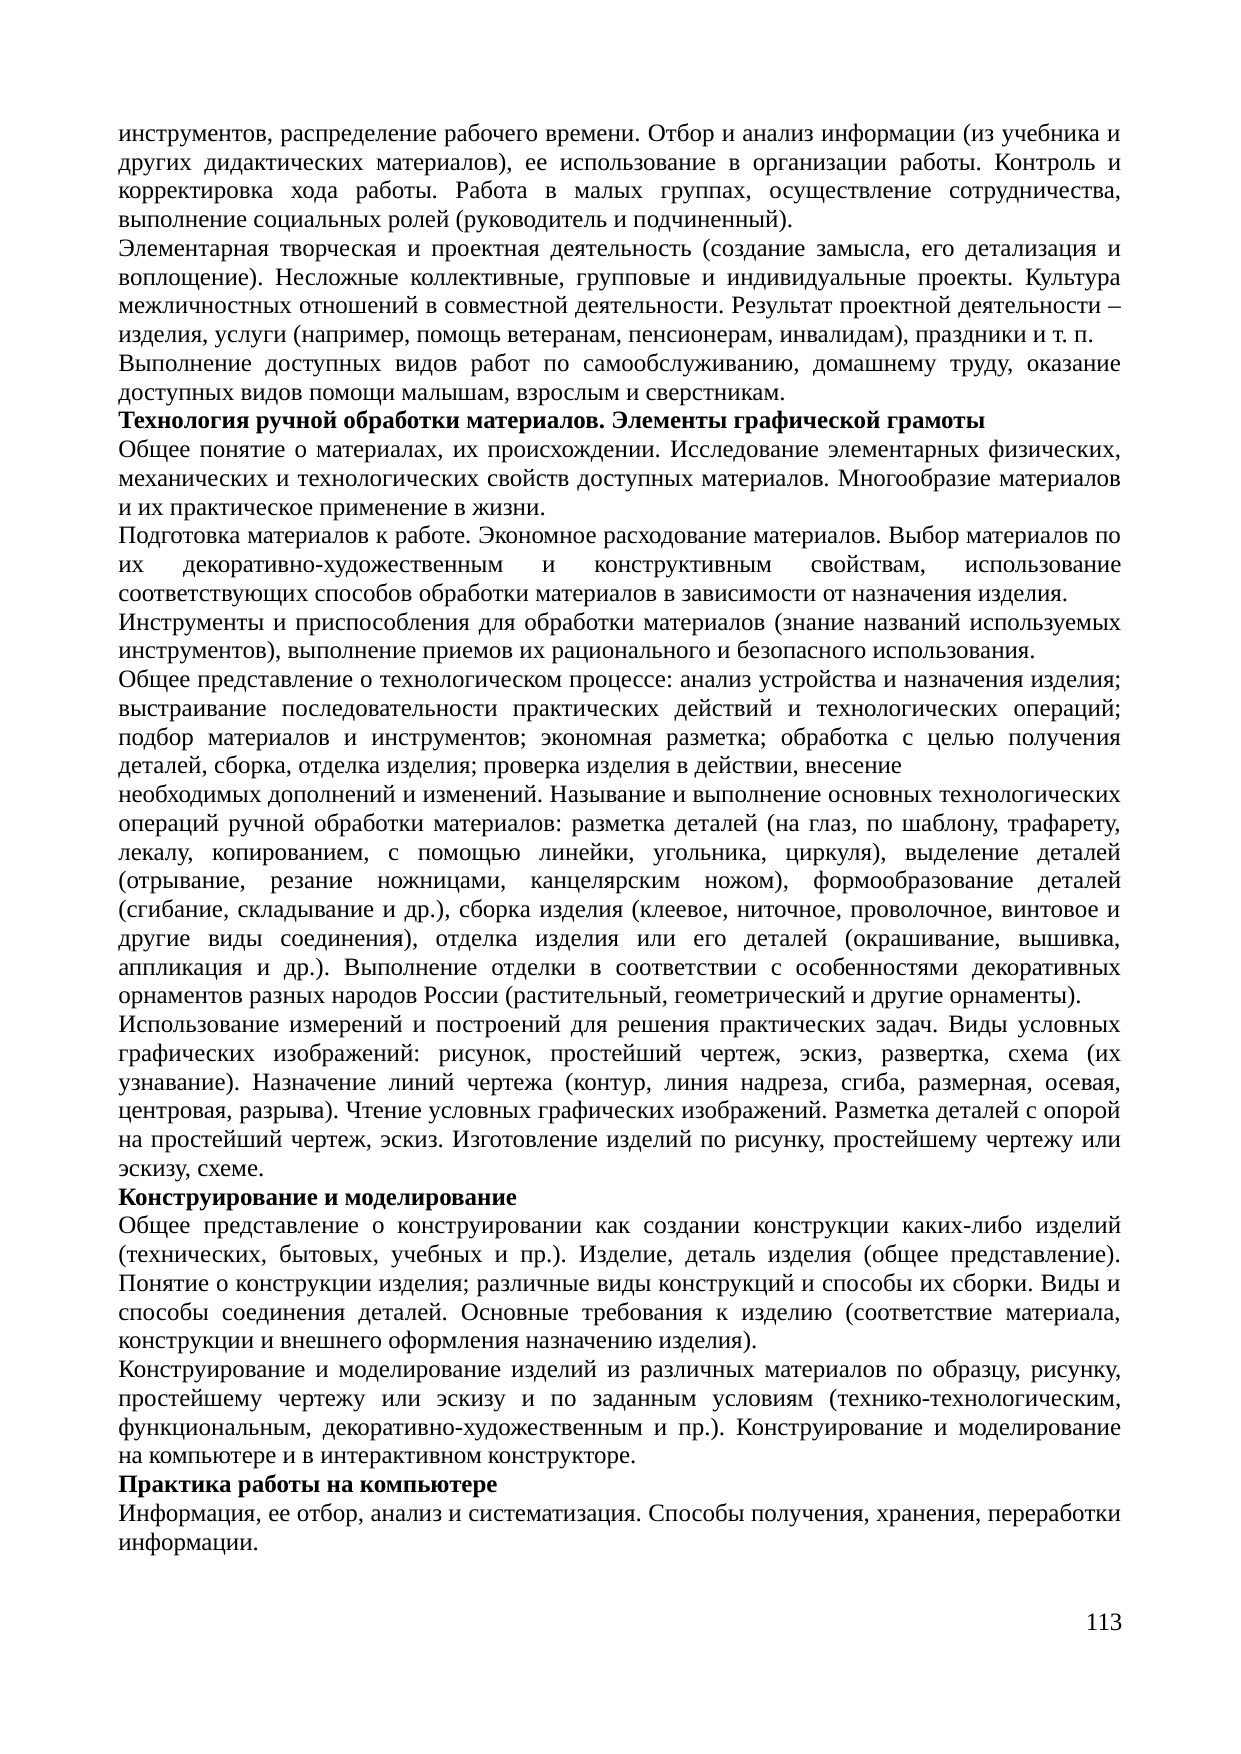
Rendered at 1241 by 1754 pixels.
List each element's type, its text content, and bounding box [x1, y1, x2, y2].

text необходимых дополнений и изменений. Называние и выполнение основных технологических операций ручной обработки материалов: разметка деталей (на глаз, по шаблону, трафарету, лекалу, копированием, с помощью линейки, угольника, циркуля), выделение деталей (отрывание, резание ножницами, канцелярским ножом), формообразование деталей (сгибание, складывание и др.), сборка изделия (клеевое, ниточное, проволочное, винтовое и другие виды соединения), отделка изделия или его деталей (окрашивание, вышивка, аппликация и др.). Выполнение отделки в соответствии с особенностями декоративных орнаментов разных народов России (растительный, геометрический и другие орнаменты). [118, 779, 1122, 1009]
text Элементарная творческая и проектная деятельность (создание замысла, его детализация и воплощение). Несложные коллективные, групповые и индивидуальные проекты. Культура межличностных отношений в совместной деятельности. Результат проектной деятельности – изделия, услуги (например, помощь ветеранам, пенсионерам, инвалидам), праздники и т. п. [118, 233, 1122, 348]
text Использование измерений и построений для решения практических задач. Виды условных графических изображений: рисунок, простейший чертеж, эскиз, развертка, схема (их узнавание). Назначение линий чертежа (контур, линия надреза, сгиба, размерная, осевая, центровая, разрыва). Чтение условных графических изображений. Разметка деталей с опорой на простейший чертеж, эскиз. Изготовление изделий по рисунку, простейшему чертежу или эскизу, схеме. [118, 1009, 1122, 1182]
text Общее представление о конструировании как создании конструкции каких-либо изделий (технических, бытовых, учебных и пр.). Изделие, деталь изделия (общее представление). Понятие о конструкции изделия; различные виды конструкций и способы их сборки. Виды и способы соединения деталей. Основные требования к изделию (соответствие материала, конструкции и внешнего оформления назначению изделия). [118, 1211, 1122, 1354]
text Конструирование и моделирование изделий из различных материалов по образцу, рисунку, простейшему чертежу или эскизу и по заданным условиям (технико-технологическим, функциональным, декоративно-художественным и пр.). Конструирование и моделирование на компьютере и в интерактивном конструкторе. [118, 1354, 1122, 1469]
text Практика работы на компьютере [118, 1469, 1122, 1498]
text Технология ручной обработки материалов. Элементы графической грамоты [118, 406, 1122, 434]
text инструментов, распределение рабочего времени. Отбор и анализ информации (из учебника и других дидактических материалов), ее использование в организации работы. Контроль и корректировка хода работы. Работа в малых группах, осуществление сотрудничества, выполнение социальных ролей (руководитель и подчиненный). [118, 118, 1122, 233]
text Общее представление о технологическом процессе: анализ устройства и назначения изделия; выстраивание последовательности практических действий и технологических операций; подбор материалов и инструментов; экономная разметка; обработка с целью получения деталей, сборка, отделка изделия; проверка изделия в действии, внесение [118, 664, 1122, 779]
text Конструирование и моделирование [118, 1182, 1122, 1211]
text Выполнение доступных видов работ по самообслуживанию, домашнему труду, оказание доступных видов помощи малышам, взрослым и сверстникам. [118, 348, 1122, 406]
text Инструменты и приспособления для обработки материалов (знание названий используемых инструментов), выполнение приемов их рационального и безопасного использования. [118, 607, 1122, 664]
text Информация, ее отбор, анализ и систематизация. Способы получения, хранения, переработки информации. [118, 1498, 1122, 1556]
text Общее понятие о материалах, их происхождении. Исследование элементарных физических, механических и технологических свойств доступных материалов. Многообразие материалов и их практическое применение в жизни. [118, 434, 1122, 521]
text Подготовка материалов к работе. Экономное расходование материалов. Выбор материалов по их декоративно-художественным и конструктивным свойствам, использование соответствующих способов обработки материалов в зависимости от назначения изделия. [118, 521, 1122, 607]
